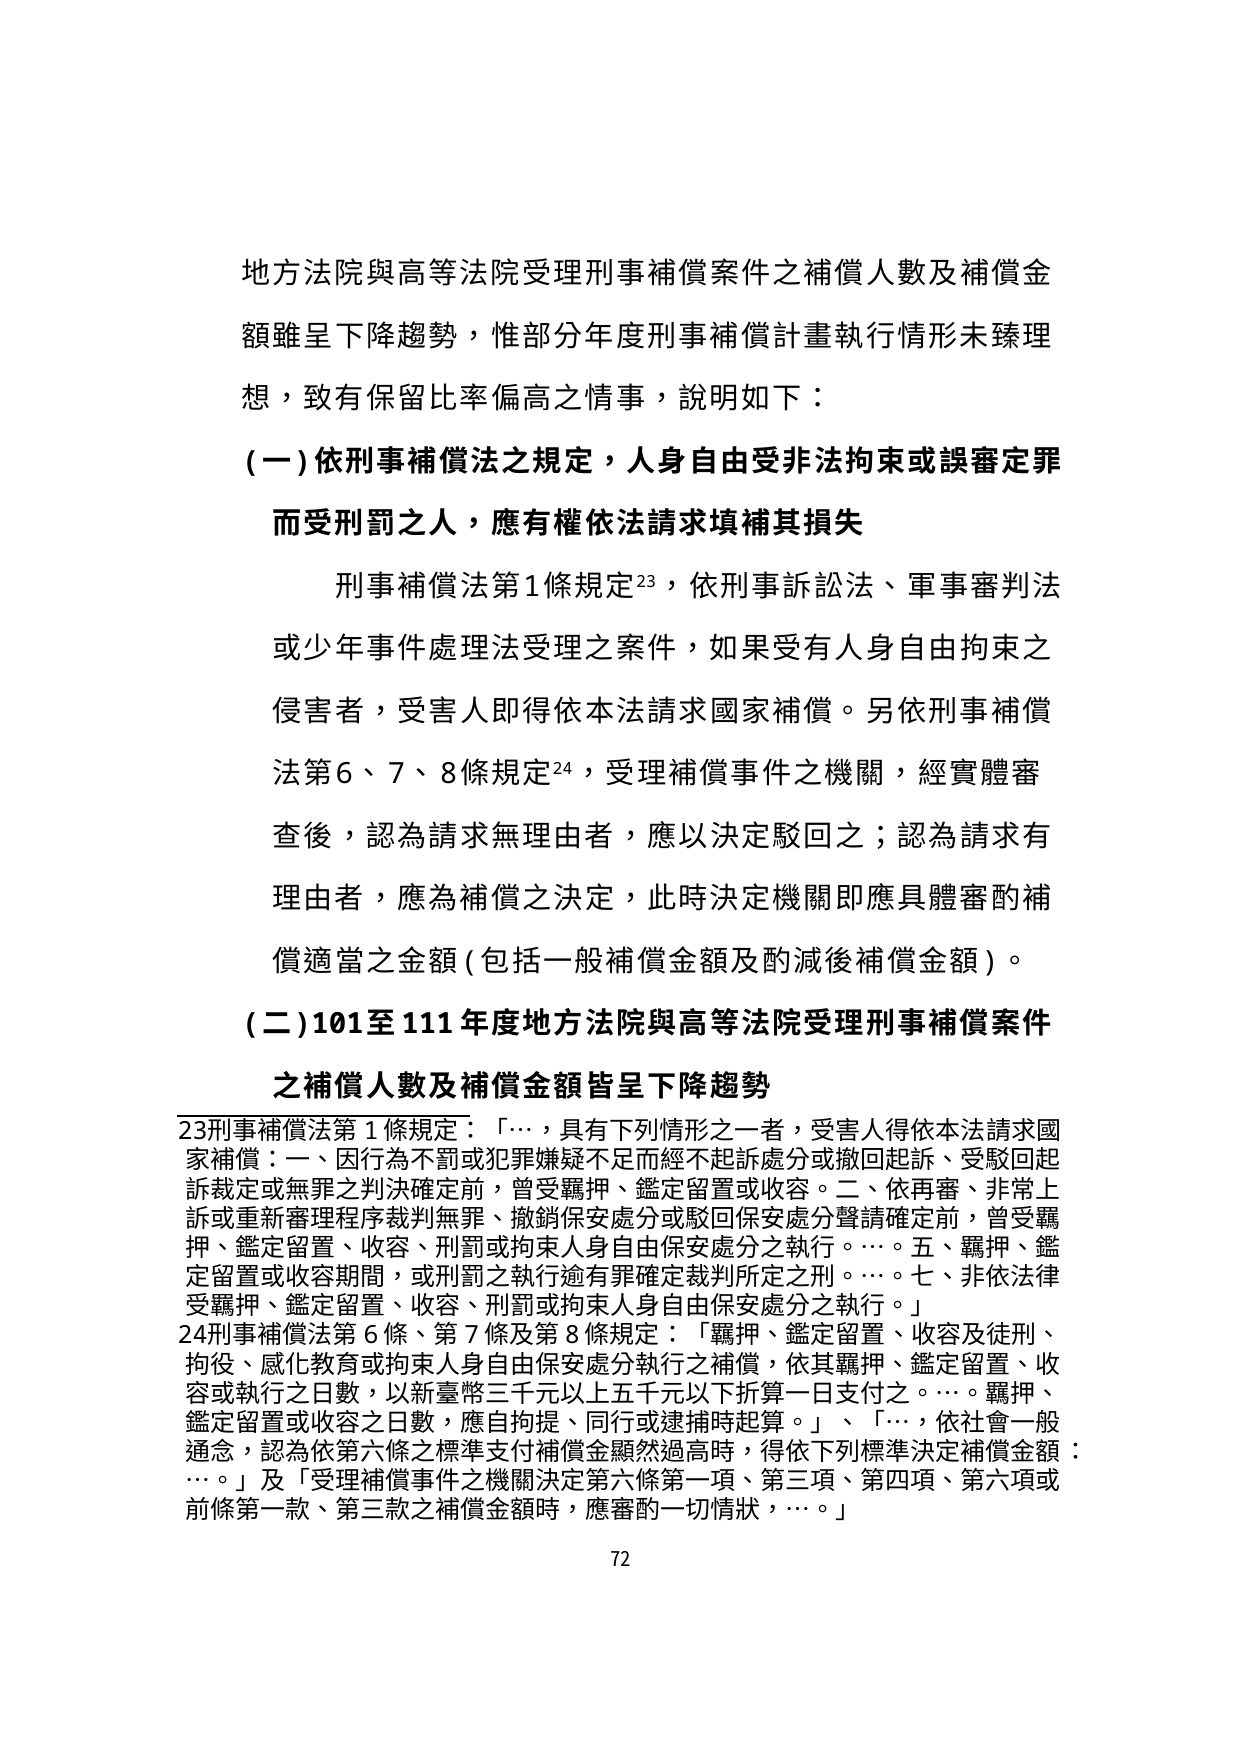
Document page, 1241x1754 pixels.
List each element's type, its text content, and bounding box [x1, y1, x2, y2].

text (一)依刑事補償法之規定，人身自由受非法拘束或誤審定罪而受刑罰之人，應有權依法請求填補其損失 [236, 417, 1063, 542]
text 刑事補償法第1條規定：「…，具有下列情形之一者，受害人得依本法請求國家補償：一、因行為不罰或犯罪嫌疑不足而經不起訴處分或撤回起訴、受駁回起訴裁定或無罪之判決確定前，曾受羈押、鑑定留置或收容。二、依再審、非常上訴或重新審理程序裁判無罪、撤銷保安處分或駁回保安處分聲請確定前，曾受羈押、鑑定留置、收容、刑罰或拘束人身自由保安處分之執行。…。五、羈押、鑑定留置或收容期間，或刑罰之執行逾有罪確定裁判所定之刑。…。七、非依法律受羈押、鑑定留置、收容、刑罰或拘束人身自由保安處分之執行。」 [177, 1116, 1063, 1321]
text (二)101至111年度地方法院與高等法院受理刑事補償案件之補償人數及補償金額皆呈下降趨勢 [236, 979, 1063, 1104]
text 刑事補償法第6條、第7條及第8條規定：「羈押、鑑定留置、收容及徒刑、拘役、感化教育或拘束人身自由保安處分執行之補償，依其羈押、鑑定留置、收容或執行之日數，以新臺幣三千元以上五千元以下折算一日支付之。…。羈押、鑑定留置或收容之日數，應自拘提、同行或逮捕時起算。」、「…，依社會一般通念，認為依第六條之標準支付補償金顯然過高時，得依下列標準決定補償金額：…。」及「受理補償事件之機關決定第六條第一項、第三項、第四項、第六項或前條第一款、第三款之補償金額時，應審酌一切情狀，…。」 [177, 1321, 1063, 1525]
text 刑事補償法第1條規定，依刑事訴訟法、軍事審判法或少年事件處理法受理之案件，如果受有人身自由拘束之侵害者，受害人即得依本法請求國家補償。另依刑事補償法第6、7、8條規定，受理補償事件之機關，經實體審查後，認為請求無理由者，應以決定駁回之；認為請求有理由者，應為補償之決定，此時決定機關即應具體審酌補償適當之金額(包括一般補償金額及酌減後補償金額)。 [266, 542, 1063, 979]
text 地方法院與高等法院受理刑事補償案件之補償人數及補償金額雖呈下降趨勢，惟部分年度刑事補償計畫執行情形未臻理想，致有保留比率偏高之情事，說明如下： [236, 229, 1063, 417]
